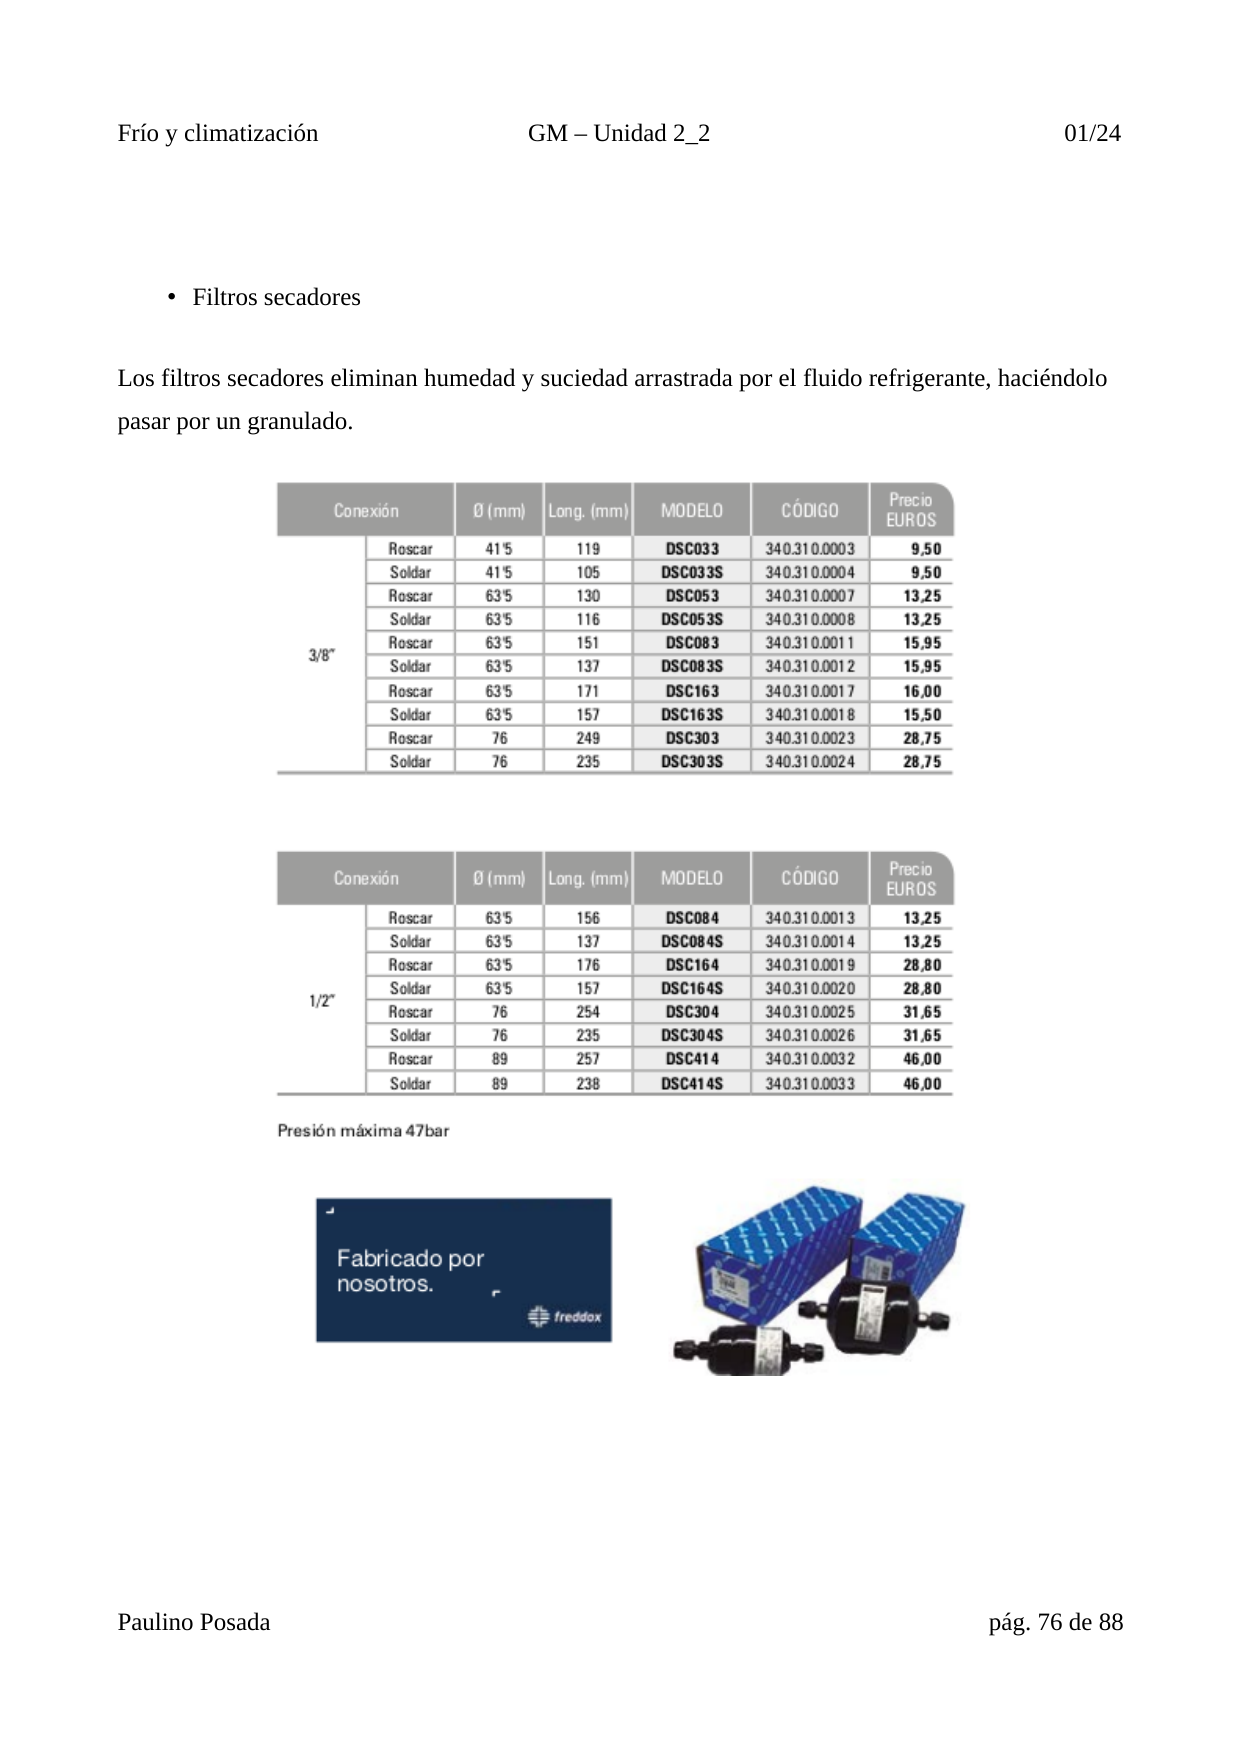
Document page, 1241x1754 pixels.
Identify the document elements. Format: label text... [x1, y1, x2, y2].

text Los filtros secadores eliminan humedad y suciedad arrastrada por el fluido refrigerante, haciéndolo pasar por un granulado. [117, 363, 1123, 434]
picture [270, 461, 971, 1376]
list Filtros secadores [167, 282, 1123, 311]
